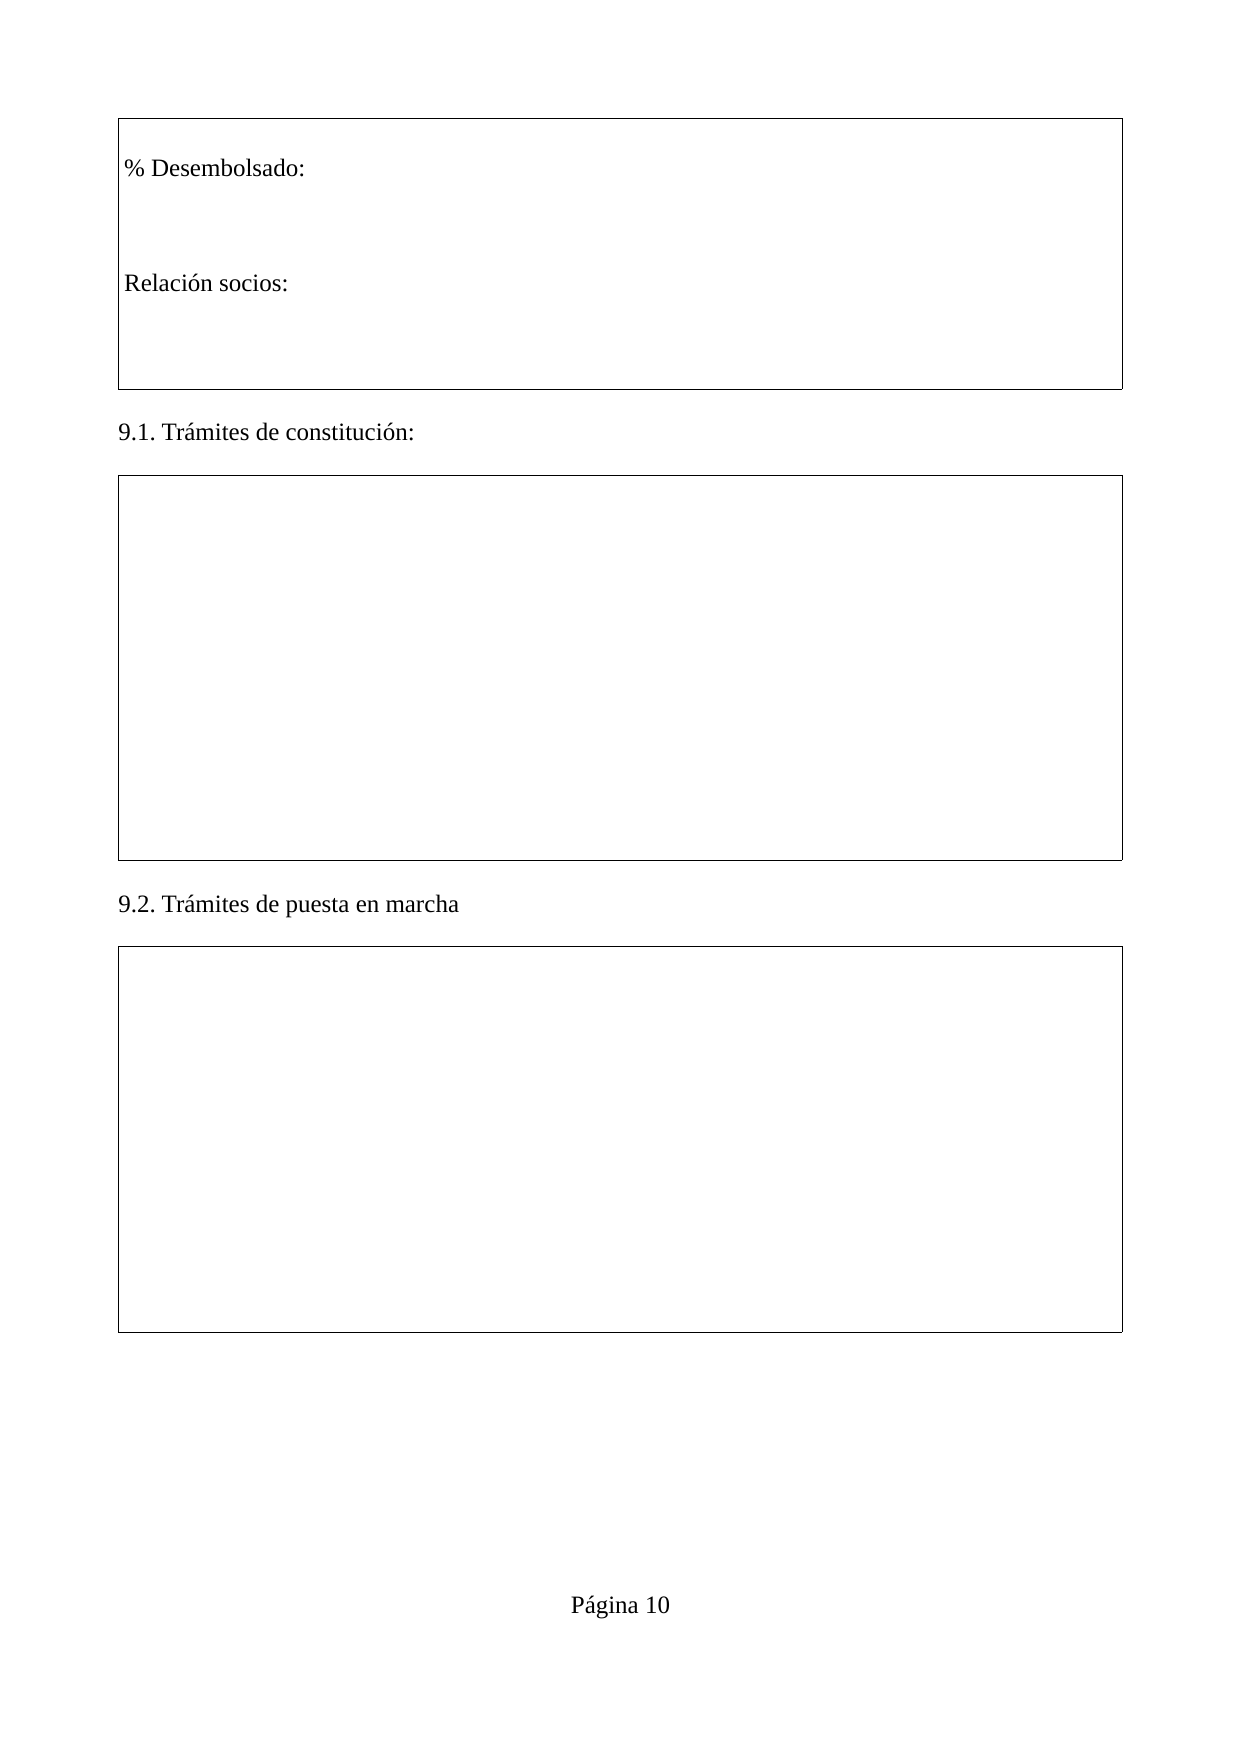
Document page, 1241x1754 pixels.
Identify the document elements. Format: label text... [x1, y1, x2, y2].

text 9.1. Trámites de constitución: [118, 417, 1122, 446]
text 9.2. Trámites de puesta en marcha [118, 889, 1122, 918]
text Página 10 [118, 1591, 1122, 1619]
table_header [119, 476, 1122, 860]
table_header [119, 947, 1122, 1332]
table_header % Desembolsado: Relación socios: [119, 119, 1122, 388]
